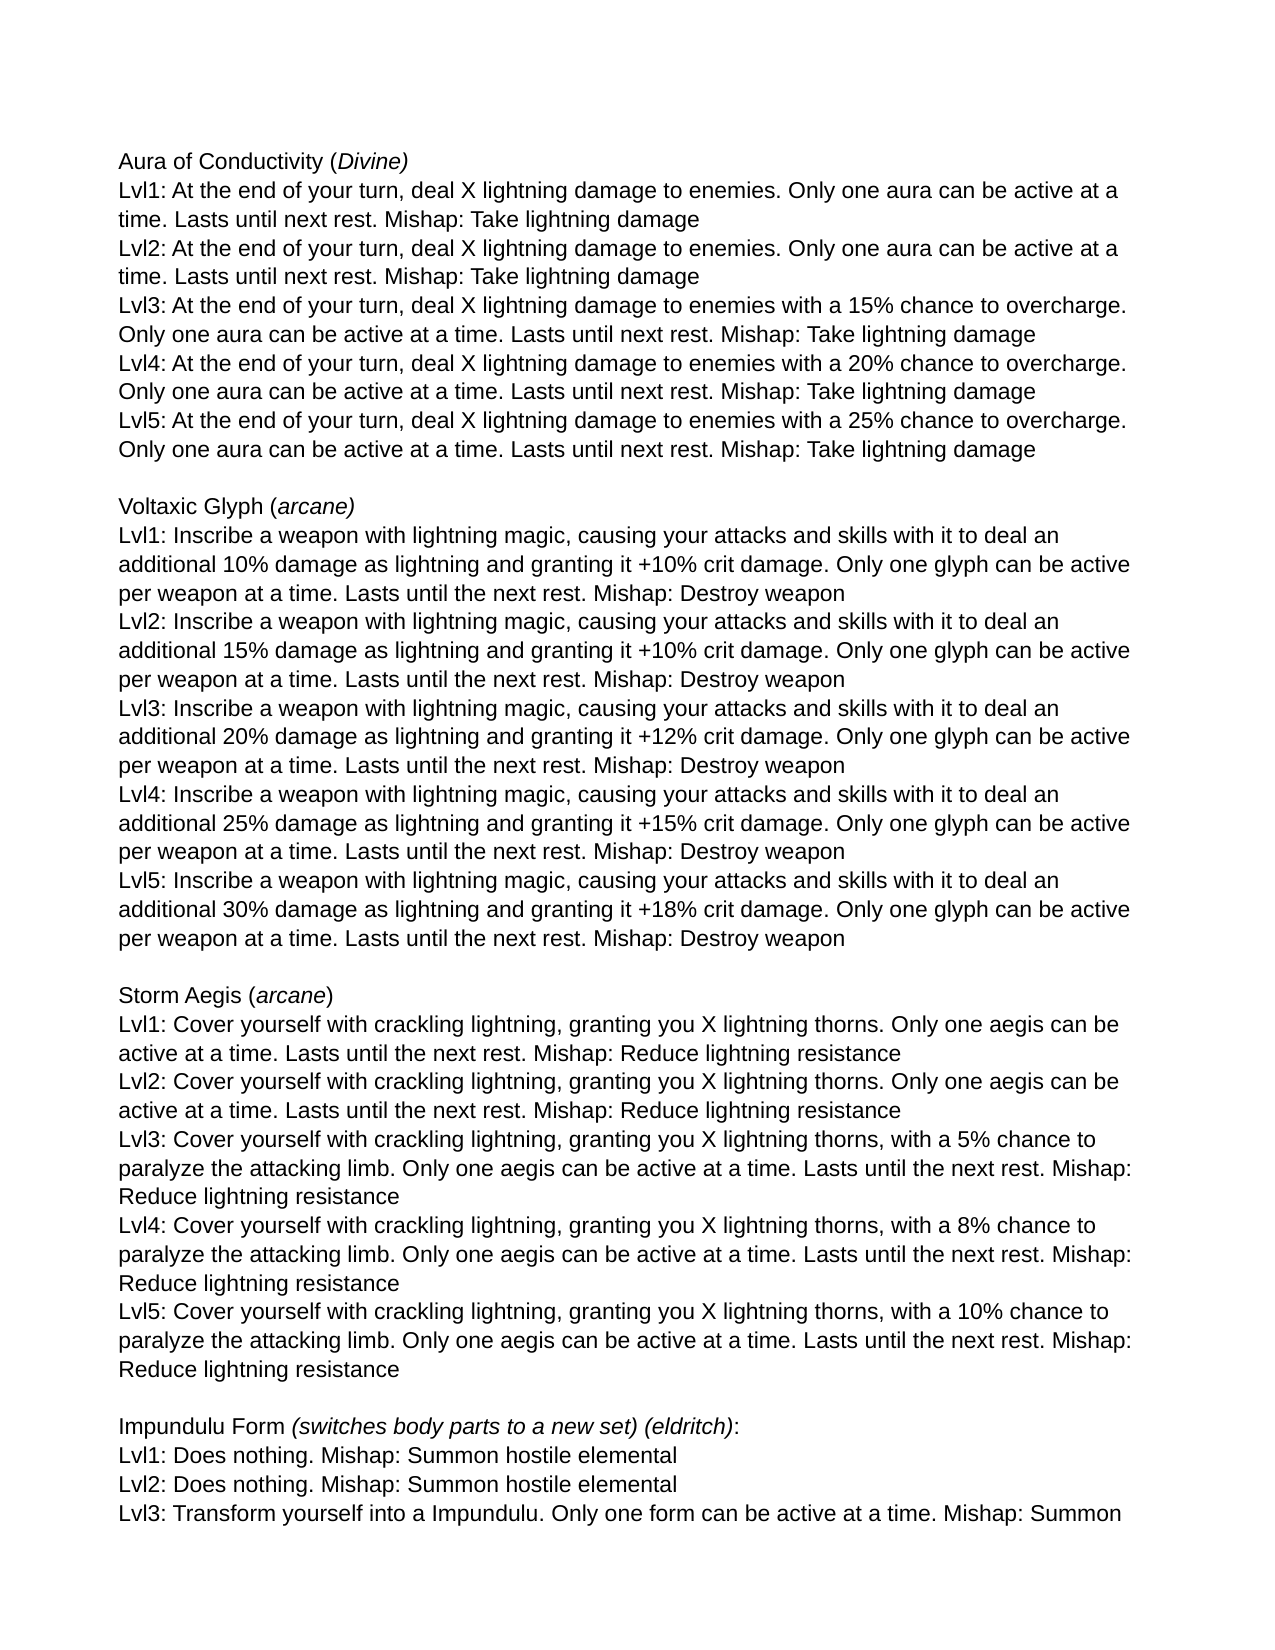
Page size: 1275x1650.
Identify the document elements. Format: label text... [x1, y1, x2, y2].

text Lvl5: Cover yourself with crackling lightning, granting you X lightning thorns, with a 10% chance to paralyze the attacking limb. Only one aegis can be active at a time. Lasts until the next rest. Mishap: Reduce lightning resistance [118, 1297, 1157, 1383]
text Impundulu Form (switches body parts to a new set) (eldritch): Lvl1: Does nothing. Mishap: Summon hostile elemental Lvl2: Does nothing. Mishap: Summon hostile elemental Lvl3: Transform yourself into a Impundulu. Only one form can be active at a time. Mishap: Summon [118, 1412, 1157, 1527]
text Lvl4: Cover yourself with crackling lightning, granting you X lightning thorns, with a 8% chance to paralyze the attacking limb. Only one aegis can be active at a time. Lasts until the next rest. Mishap: Reduce lightning resistance [118, 1211, 1157, 1297]
text Storm Aegis (arcane) [118, 981, 1157, 1009]
text [118, 118, 1157, 147]
text Lvl1: Cover yourself with crackling lightning, granting you X lightning thorns. Only one aegis can be active at a time. Lasts until the next rest. Mishap: Reduce lightning resistance [118, 1009, 1157, 1067]
text Lvl2: Cover yourself with crackling lightning, granting you X lightning thorns. Only one aegis can be active at a time. Lasts until the next rest. Mishap: Reduce lightning resistance [118, 1067, 1157, 1124]
text Voltaxic Glyph (arcane) Lvl1: Inscribe a weapon with lightning magic, causing your attacks and skills with it to deal an additional 10% damage as lightning and granting it +10% crit damage. Only one glyph can be active per weapon at a time. Lasts until the next rest. Mishap: Destroy weapon Lvl2: Inscribe a weapon with lightning magic, causing your attacks and skills with it to deal an additional 15% damage as lightning and granting it +10% crit damage. Only one glyph can be active per weapon at a time. Lasts until the next rest. Mishap: Destroy weapon Lvl3: Inscribe a weapon with lightning magic, causing your attacks and skills with it to deal an additional 20% damage as lightning and granting it +12% crit damage. Only one glyph can be active per weapon at a time. Lasts until the next rest. Mishap: Destroy weapon Lvl4: Inscribe a weapon with lightning magic, causing your attacks and skills with it to deal an additional 25% damage as lightning and granting it +15% crit damage. Only one glyph can be active per weapon at a time. Lasts until the next rest. Mishap: Destroy weapon [118, 492, 1157, 866]
text Lvl5: Inscribe a weapon with lightning magic, causing your attacks and skills with it to deal an additional 30% damage as lightning and granting it +18% crit damage. Only one glyph can be active per weapon at a time. Lasts until the next rest. Mishap: Destroy weapon [118, 866, 1157, 952]
text Lvl3: At the end of your turn, deal X lightning damage to enemies with a 15% chance to overcharge. Only one aura can be active at a time. Lasts until next rest. Mishap: Take lightning damage Lvl4: At the end of your turn, deal X lightning damage to enemies with a 20% chance to overcharge. Only one aura can be active at a time. Lasts until next rest. Mishap: Take lightning damage Lvl5: At the end of your turn, deal X lightning damage to enemies with a 25% chance to overcharge. Only one aura can be active at a time. Lasts until next rest. Mishap: Take lightning damage [118, 291, 1157, 463]
text Lvl3: Cover yourself with crackling lightning, granting you X lightning thorns, with a 5% chance to paralyze the attacking limb. Only one aegis can be active at a time. Lasts until the next rest. Mishap: Reduce lightning resistance [118, 1124, 1157, 1211]
text Lvl2: At the end of your turn, deal X lightning damage to enemies. Only one aura can be active at a time. Lasts until next rest. Mishap: Take lightning damage [118, 233, 1157, 291]
text Aura of Conductivity (Divine) Lvl1: At the end of your turn, deal X lightning damage to enemies. Only one aura can be active at a time. Lasts until next rest. Mishap: Take lightning damage [118, 147, 1157, 233]
